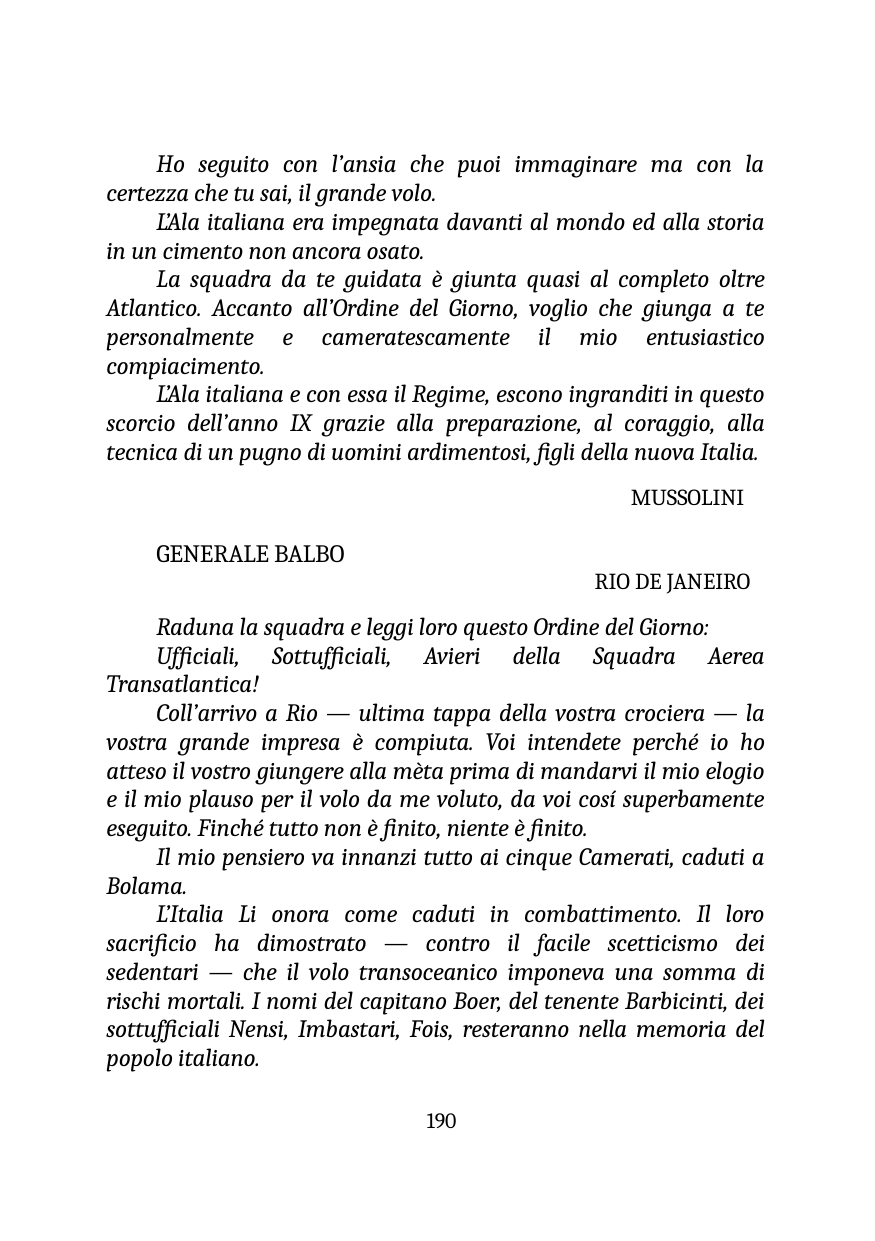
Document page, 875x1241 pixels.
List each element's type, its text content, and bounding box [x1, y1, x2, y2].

text Il mio pensiero va innanzi tutto ai cinque Camerati, caduti a Bolama. [106, 843, 768, 900]
text L’Ala italiana era impegnata davanti al mondo ed alla storia in un cimento non ancora osato. [106, 208, 768, 265]
text Ufficiali, Sottufficiali, Avieri della Squadra Aerea Transatlantica! [106, 642, 768, 699]
text RIO DE JANEIRO [591, 569, 750, 595]
text Coll’arrivo a Rio — ultima tappa della vostra crociera — la vostra grande impresa è compiuta. Voi intendete perché io ho atteso il vostro giungere alla mèta prima di mandarvi il mio elogio e il mio plauso per il volo da me voluto, da voi cosí superbamente eseguito. Finché tutto non è finito, niente è finito. [106, 699, 768, 843]
text La squadra da te guidata è giunta quasi al completo oltre Atlantico. Accanto all’Ordine del Giorno, voglio che giunga a te personalmente e cameratescamente il mio entusiastico compiacimento. [106, 265, 768, 380]
text GENERALE BALBO [106, 540, 768, 569]
text Ho seguito con l’ansia che puoi immaginare ma con la certezza che tu sai, il grande volo. [106, 150, 768, 208]
text Raduna la squadra e leggi loro questo Ordine del Giorno: [106, 613, 768, 642]
text L’Ala italiana e con essa il Regime, escono ingranditi in questo scorcio dell’anno IX grazie alla preparazione, al coraggio, alla tecnica di un pugno di uomini ardimentosi, figli della nuova Italia. [106, 380, 768, 467]
text MUSSOLINI [106, 484, 744, 511]
text L’Italia Li onora come caduti in combattimento. Il loro sacrificio ha dimostrato — contro il facile scetticismo dei sedentari — che il volo transoceanico imponeva una somma di rischi mortali. I nomi del capitano Boer, del tenente Barbicinti, dei sottufficiali Nensi, Imbastari, Fois, resteranno nella memoria del popolo italiano. [106, 900, 768, 1073]
